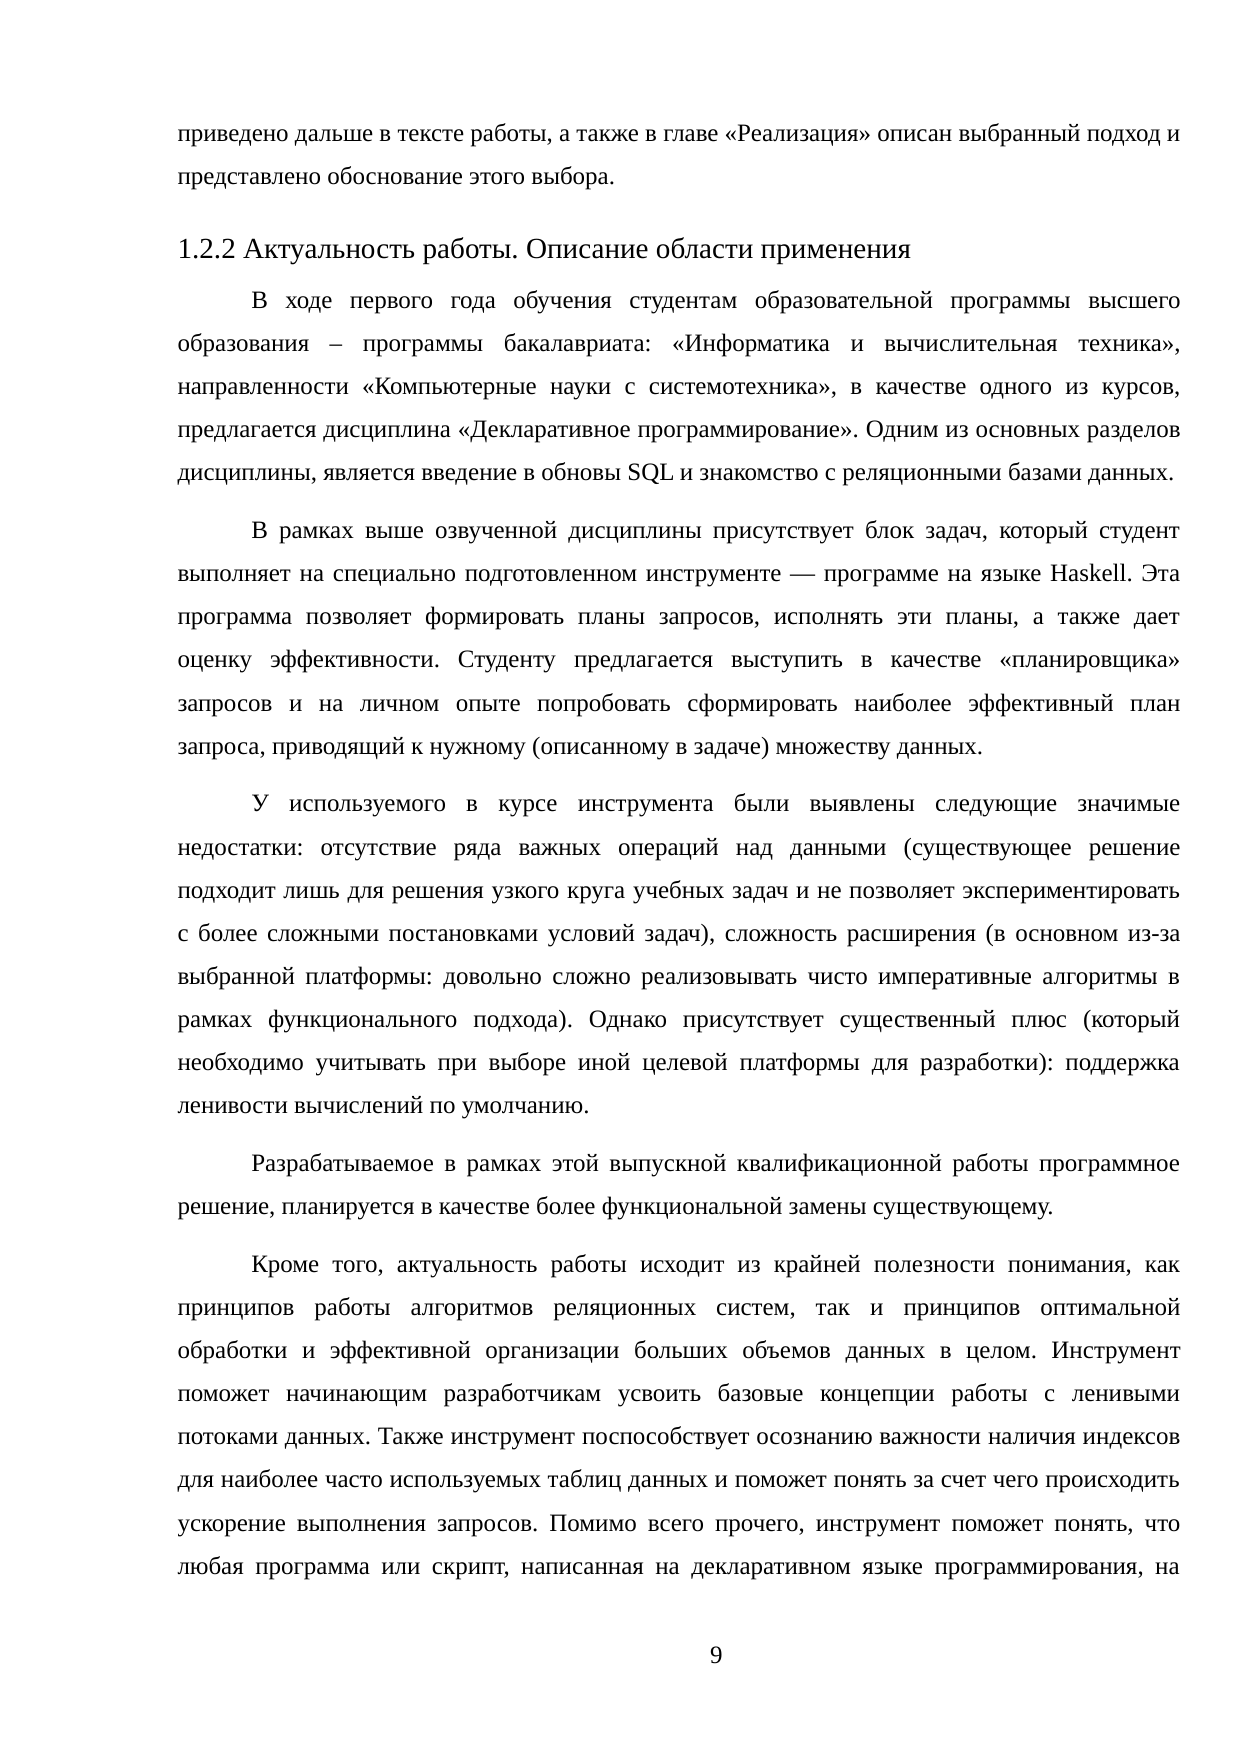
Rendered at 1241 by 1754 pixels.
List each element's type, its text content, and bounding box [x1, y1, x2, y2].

text У используемого в курсе инструмента были выявлены следующие значимые недостатки: отсутствие ряда важных операций над данными (существующее решение подходит лишь для решения узкого круга учебных задач и не позволяет экспериментировать с более сложными постановками условий задач), сложность расширения (в основном из-за выбранной платформы: довольно сложно реализовывать чисто императивные алгоритмы в рамках функционального подхода). Однако присутствует существенный плюс (который необходимо учитывать при выборе иной целевой платформы для разработки): поддержка ленивости вычислений по умолчанию. [177, 788, 1181, 1119]
text приведено дальше в тексте работы, а также в главе «Реализация» описан выбранный подход и представлено обоснование этого выбора. [177, 118, 1181, 190]
text В рамках выше озвученной дисциплины присутствует блок задач, который студент выполняет на специально подготовленном инструменте — программе на языке Haskell. Эта программа позволяет формировать планы запросов, исполнять эти планы, а также дает оценку эффективности. Студенту предлагается выступить в качестве «планировщика» запросов и на личном опыте попробовать сформировать наиболее эффективный план запроса, приводящий к нужному (описанному в задаче) множеству данных. [177, 515, 1181, 759]
text В ходе первого года обучения студентам образовательной программы высшего образования – программы бакалавриата: «Информатика и вычислительная техника», направленности «Компьютерные науки с системотехника», в качестве одного из курсов, предлагается дисциплина «Декларативное программирование». Одним из основных разделов дисциплины, является введение в обновы SQL и знакомство с реляционными базами данных. [177, 285, 1181, 486]
text Разрабатываемое в рамках этой выпускной квалификационной работы программное решение, планируется в качестве более функциональной замены существующему. [177, 1148, 1181, 1220]
subtitle 1.2.2 Актуальность работы. Описание области применения [177, 231, 1181, 264]
text Кроме того, актуальность работы исходит из крайней полезности понимания, как принципов работы алгоритмов реляционных систем, так и принципов оптимальной обработки и эффективной организации больших объемов данных в целом. Инструмент поможет начинающим разработчикам усвоить базовые концепции работы с ленивыми потоками данных. Также инструмент поспособствует осознанию важности наличия индексов для наиболее часто используемых таблиц данных и поможет понять за счет чего происходить ускорение выполнения запросов. Помимо всего прочего, инструмент поможет понять, что любая программа или скрипт, написанная на декларативном языке программирования, на [177, 1249, 1181, 1579]
